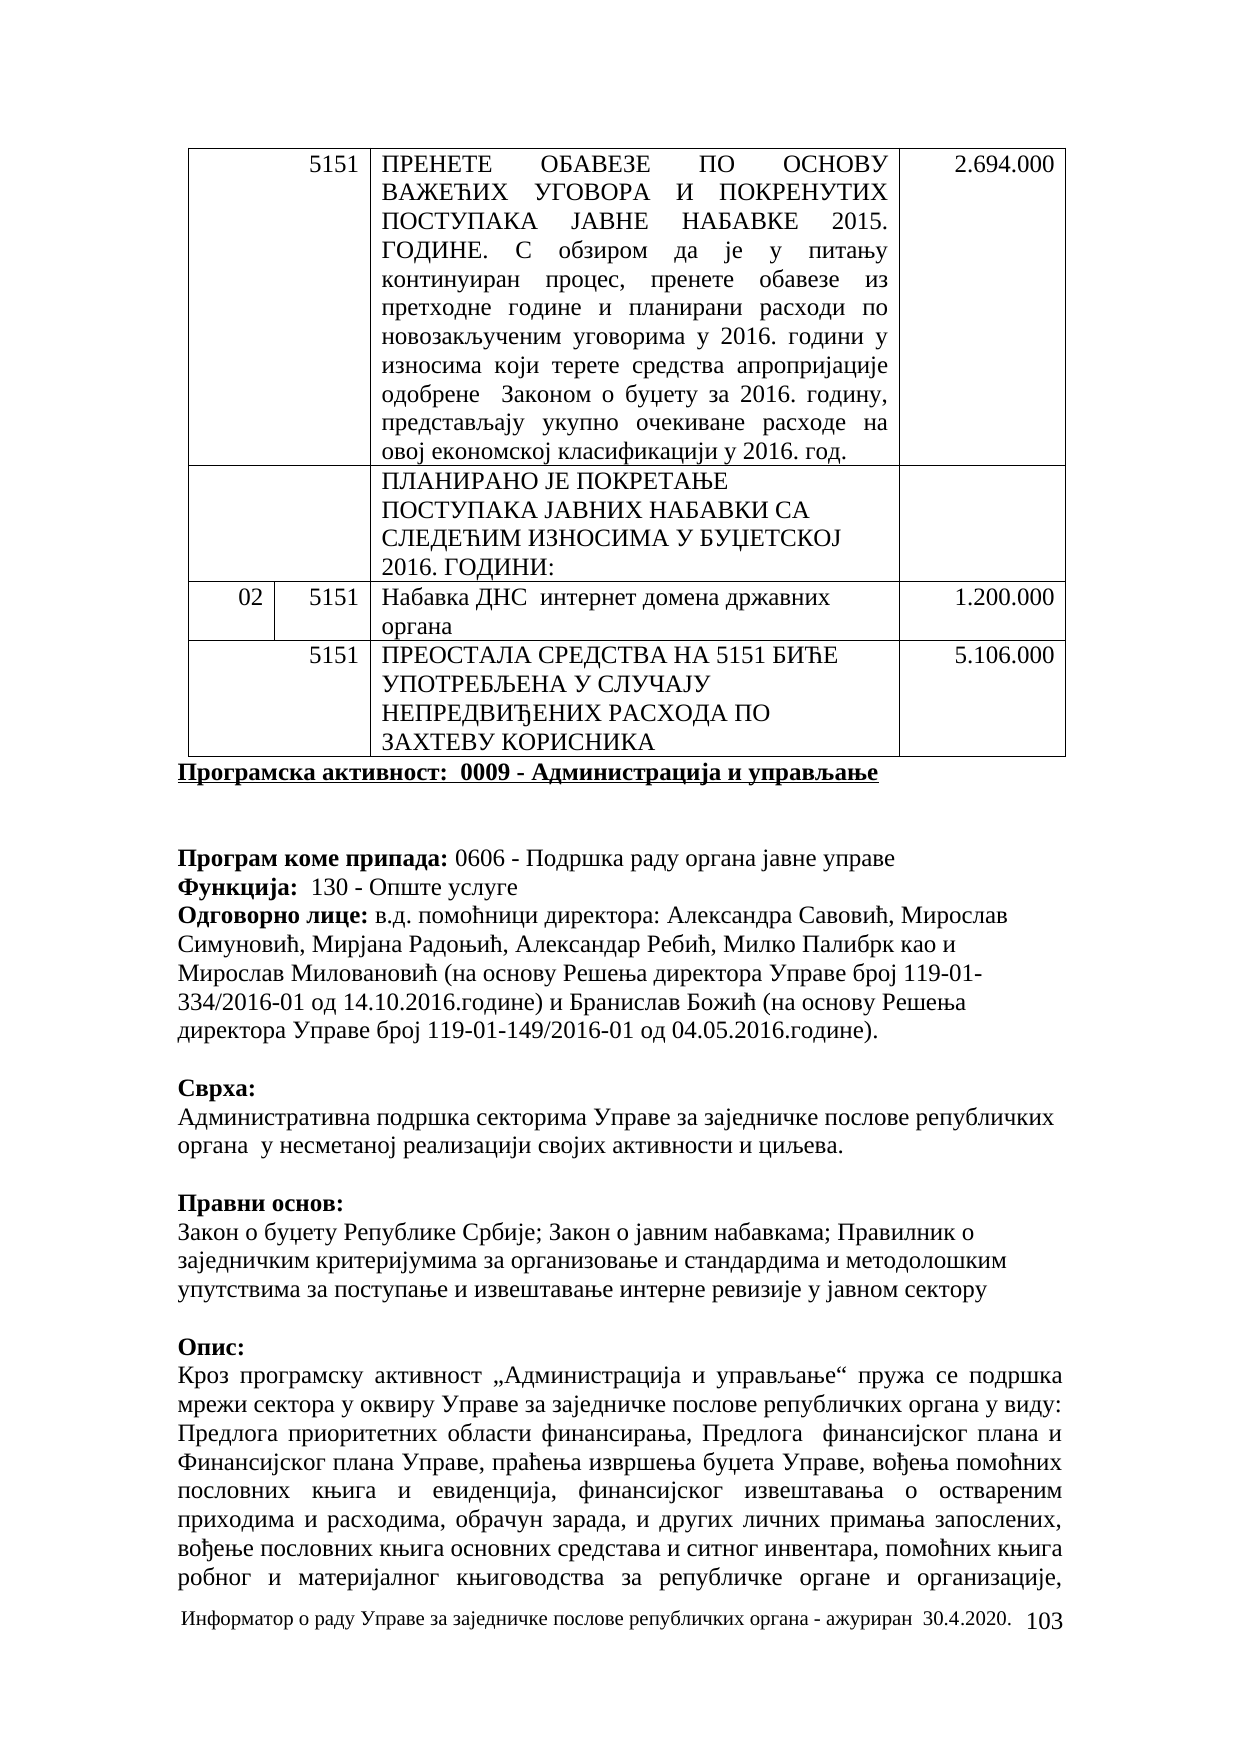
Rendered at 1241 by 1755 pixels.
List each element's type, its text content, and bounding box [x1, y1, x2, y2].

table_cell 02 [189, 582, 274, 639]
text Сврха: Административна подршка секторима Управе за заједничке послове републичких органа у несметаној реализацији својих активности и циљева. [177, 1073, 1063, 1159]
table_cell Набавка ДНС интернет домена државних органа [371, 582, 899, 639]
table_cell 5151 [189, 149, 370, 465]
table_cell 1.200.000 [900, 582, 1065, 639]
table_cell 5151 [275, 582, 370, 639]
table_cell 5151 [189, 641, 370, 756]
table_cell [189, 466, 370, 581]
text Опис: Кроз програмску активност „Администрација и управљање“ пружа се подршка мрежи сектора у оквиру Управе за заједничке послове републичких органа у виду: [177, 1303, 1063, 1418]
text Програмска активност: 0009 - Администрација и управљање [177, 757, 1063, 785]
text Предлога приоритетних области финансирања, Предлогa финансијског плана и Финансијског плана Управе, праћења извршења буџета Управе, вођења помоћних пословних књига и евиденција, финансијског извештавања о оствареним приходима и расходима, обрачун зарада, и других личних примања запослених, вођење пословних књига основних средстава и ситног инвентара, помоћних књига робног и материјалног књиговодства за републичке органе и организације, [177, 1418, 1063, 1590]
table_cell ПРЕНЕТЕ ОБАВЕЗЕ ПО ОСНОВУ ВАЖЕЋИХ УГОВОРА И ПОКРЕНУТИХ ПОСТУПАКА ЈАВНЕ НАБАВКЕ 2015. ГОДИНЕ. С обзиром да је у питању континуиран процес, пренете обавезе из претходне године и планирани расходи по новозакљученим уговорима у 2016. години у износима који терете средства апропријације одобрене Законом о буџету за 2016. годину, представљају укупно очекиване расходе на овој економској класификацији у 2016. год. [371, 149, 899, 465]
table_cell ПЛАНИРАНО ЈЕ ПОКРЕТАЊЕ ПОСТУПАКА ЈАВНИХ НАБАВКИ СА СЛЕДЕЋИМ ИЗНОСИМА У БУЏЕТСКОЈ 2016. ГОДИНИ: [371, 466, 899, 581]
table_cell [900, 466, 1065, 581]
table_cell ПРЕОСТАЛА СРЕДСТВА НА 5151 БИЋЕ УПОТРЕБЉЕНА У СЛУЧАЈУ НЕПРЕДВИЂЕНИХ РАСХОДА ПО ЗАХТЕВУ КОРИСНИКА [371, 641, 899, 756]
text Правни основ: Закон о буџету Републике Србије; Закон о јавним набавкама; Правилник о заједничким критеријумима за организовање и стандардима и методолошким упутствима за поступање и извештавање интерне ревизије у јавном сектору [177, 1159, 1063, 1303]
text Програм коме припада: 0606 - Подршка раду органа јавне управе Функција: 130 - Опште услуге Одговорно лице: в.д. помоћници директора: Александра Савовић, Мирослав Симуновић, Мирјана Радоњић, Александар Ребић, Милко Палибрк као и Мирослав Миловановић (на основу Решења директора Управе број 119-01-334/2016-01 од 14.10.2016.године) и Бранислав Божић (на основу Решења директора Управе број 119-01-149/2016-01 од 04.05.2016.године). [177, 814, 1063, 1044]
table_cell 5.106.000 [900, 641, 1065, 756]
table_cell 2.694.000 [900, 149, 1065, 465]
